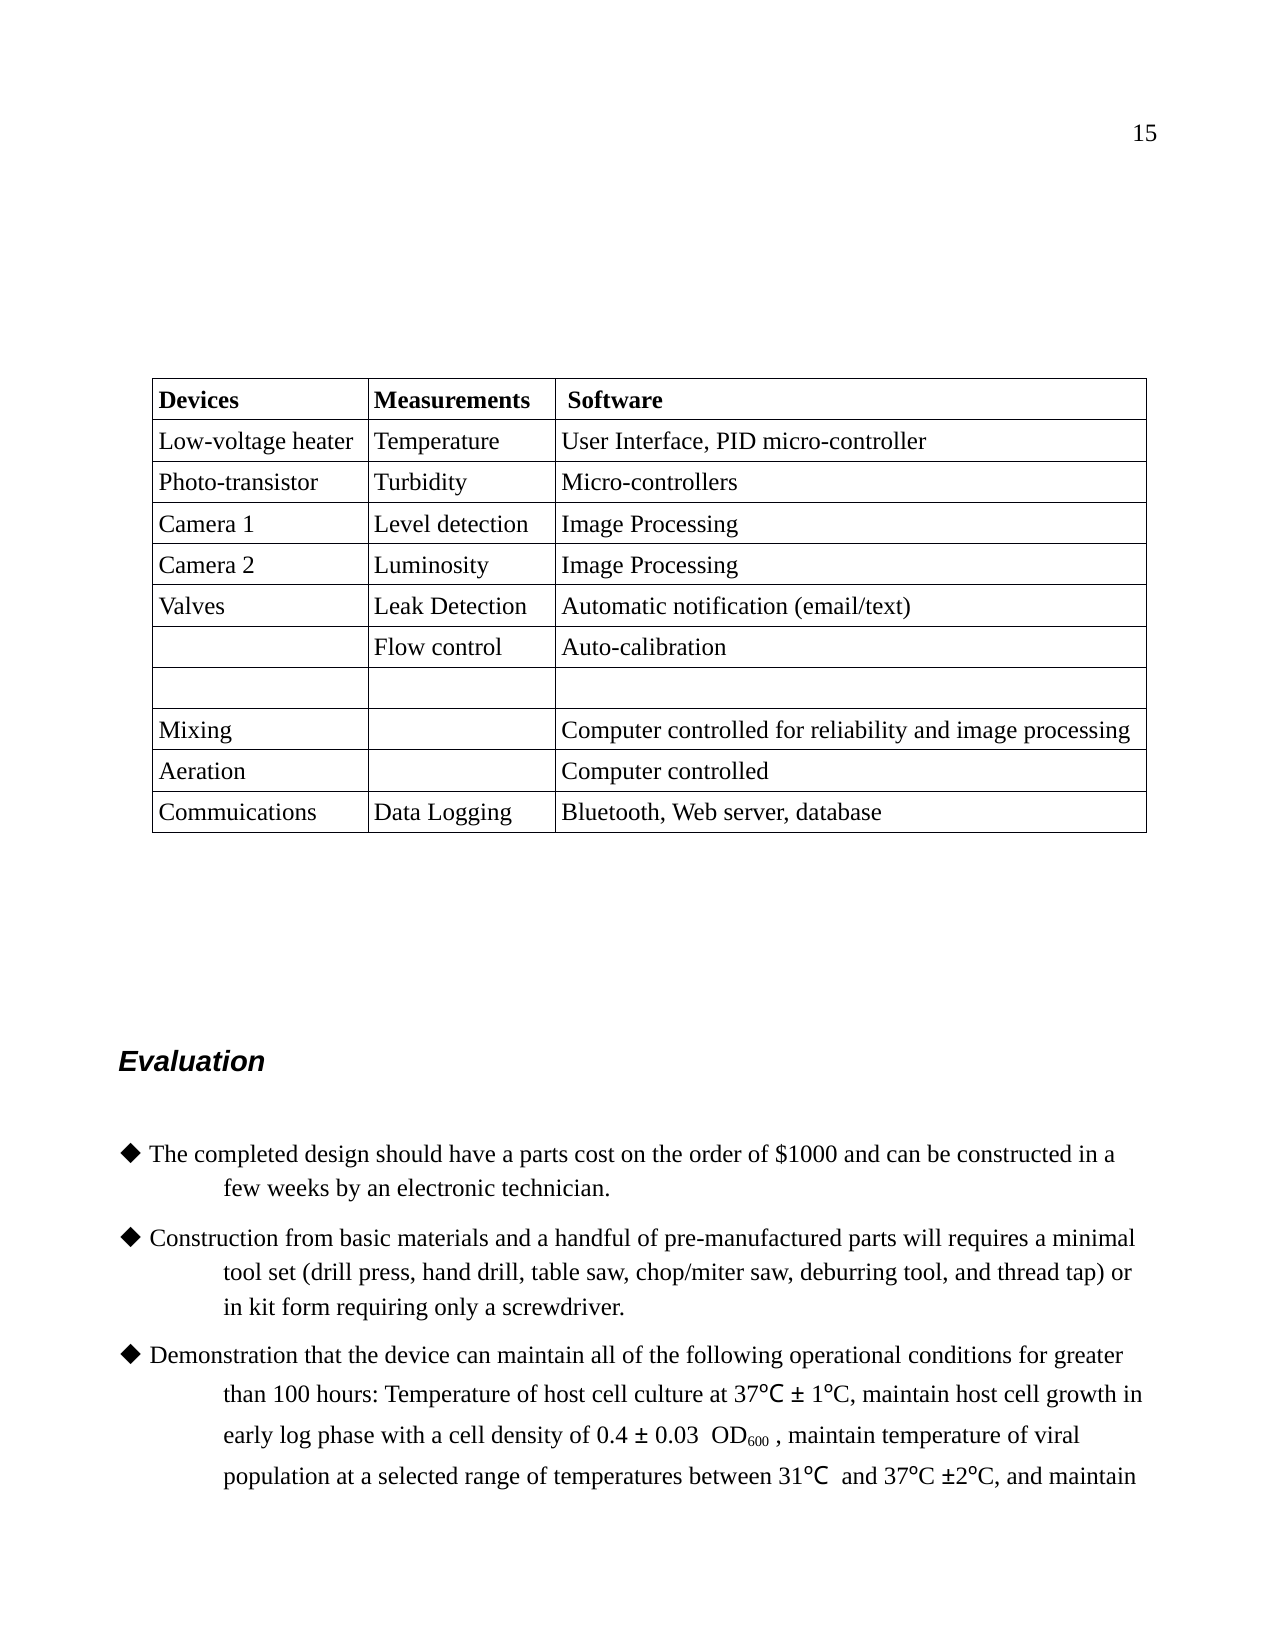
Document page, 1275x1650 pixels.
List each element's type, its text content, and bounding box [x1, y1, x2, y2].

table_cell [369, 668, 555, 708]
table_cell Auto-calibration [556, 627, 1146, 667]
table_cell Data Logging [369, 792, 555, 832]
table_cell Computer controlled [556, 750, 1146, 791]
table_cell Flow control [369, 627, 555, 667]
table_cell [369, 709, 555, 749]
table_cell Micro-controllers [556, 462, 1146, 502]
list Demonstration that the device can maintain all of the following operational conditions for greater than 100 hours: Temperature of host cell culture at 37ºC ± 1ºC, maintain host cell growth in early log phase with a cell density of 0.4 ± 0.03 OD600 , maintain temperature of viral population at a selected range of temperatures between 31ºC and 37ºC ±2ºC, and maintain [118, 1341, 1157, 1492]
subtitle Evaluation [118, 1044, 1157, 1077]
table_cell Temperature [369, 420, 555, 461]
table_cell Image Processing [556, 503, 1146, 543]
table_header Software [556, 379, 1146, 419]
table_cell Photo-transistor [153, 462, 368, 502]
list Construction from basic materials and a handful of pre-manufactured parts will requires a minimal tool set (drill press, hand drill, table saw, chop/miter saw, deburring tool, and thread tap) or in kit form requiring only a screwdriver. [118, 1223, 1157, 1320]
table_cell User Interface, PID micro-controller [556, 420, 1146, 461]
table_cell Level detection [369, 503, 555, 543]
table_cell [369, 750, 555, 791]
table_cell Bluetooth, Web server, database [556, 792, 1146, 832]
table_cell [153, 627, 368, 667]
table_cell Turbidity [369, 462, 555, 502]
table_header Devices [153, 379, 368, 419]
table_cell Low-voltage heater [153, 420, 368, 461]
table_cell Automatic notification (email/text) [556, 585, 1146, 626]
table_cell Aeration [153, 750, 368, 791]
table_cell Computer controlled for reliability and image processing [556, 709, 1146, 749]
table_cell [556, 668, 1146, 708]
table_cell [153, 668, 368, 708]
table_cell Commuications [153, 792, 368, 832]
table_cell Camera 2 [153, 544, 368, 584]
list The completed design should have a parts cost on the order of $1000 and can be constructed in a few weeks by an electronic technician. [118, 1139, 1157, 1202]
table_cell Camera 1 [153, 503, 368, 543]
table_cell Luminosity [369, 544, 555, 584]
table_cell Valves [153, 585, 368, 626]
table_header Measurements [369, 379, 555, 419]
table_cell Image Processing [556, 544, 1146, 584]
table_cell Mixing [153, 709, 368, 749]
table_cell Leak Detection [369, 585, 555, 626]
